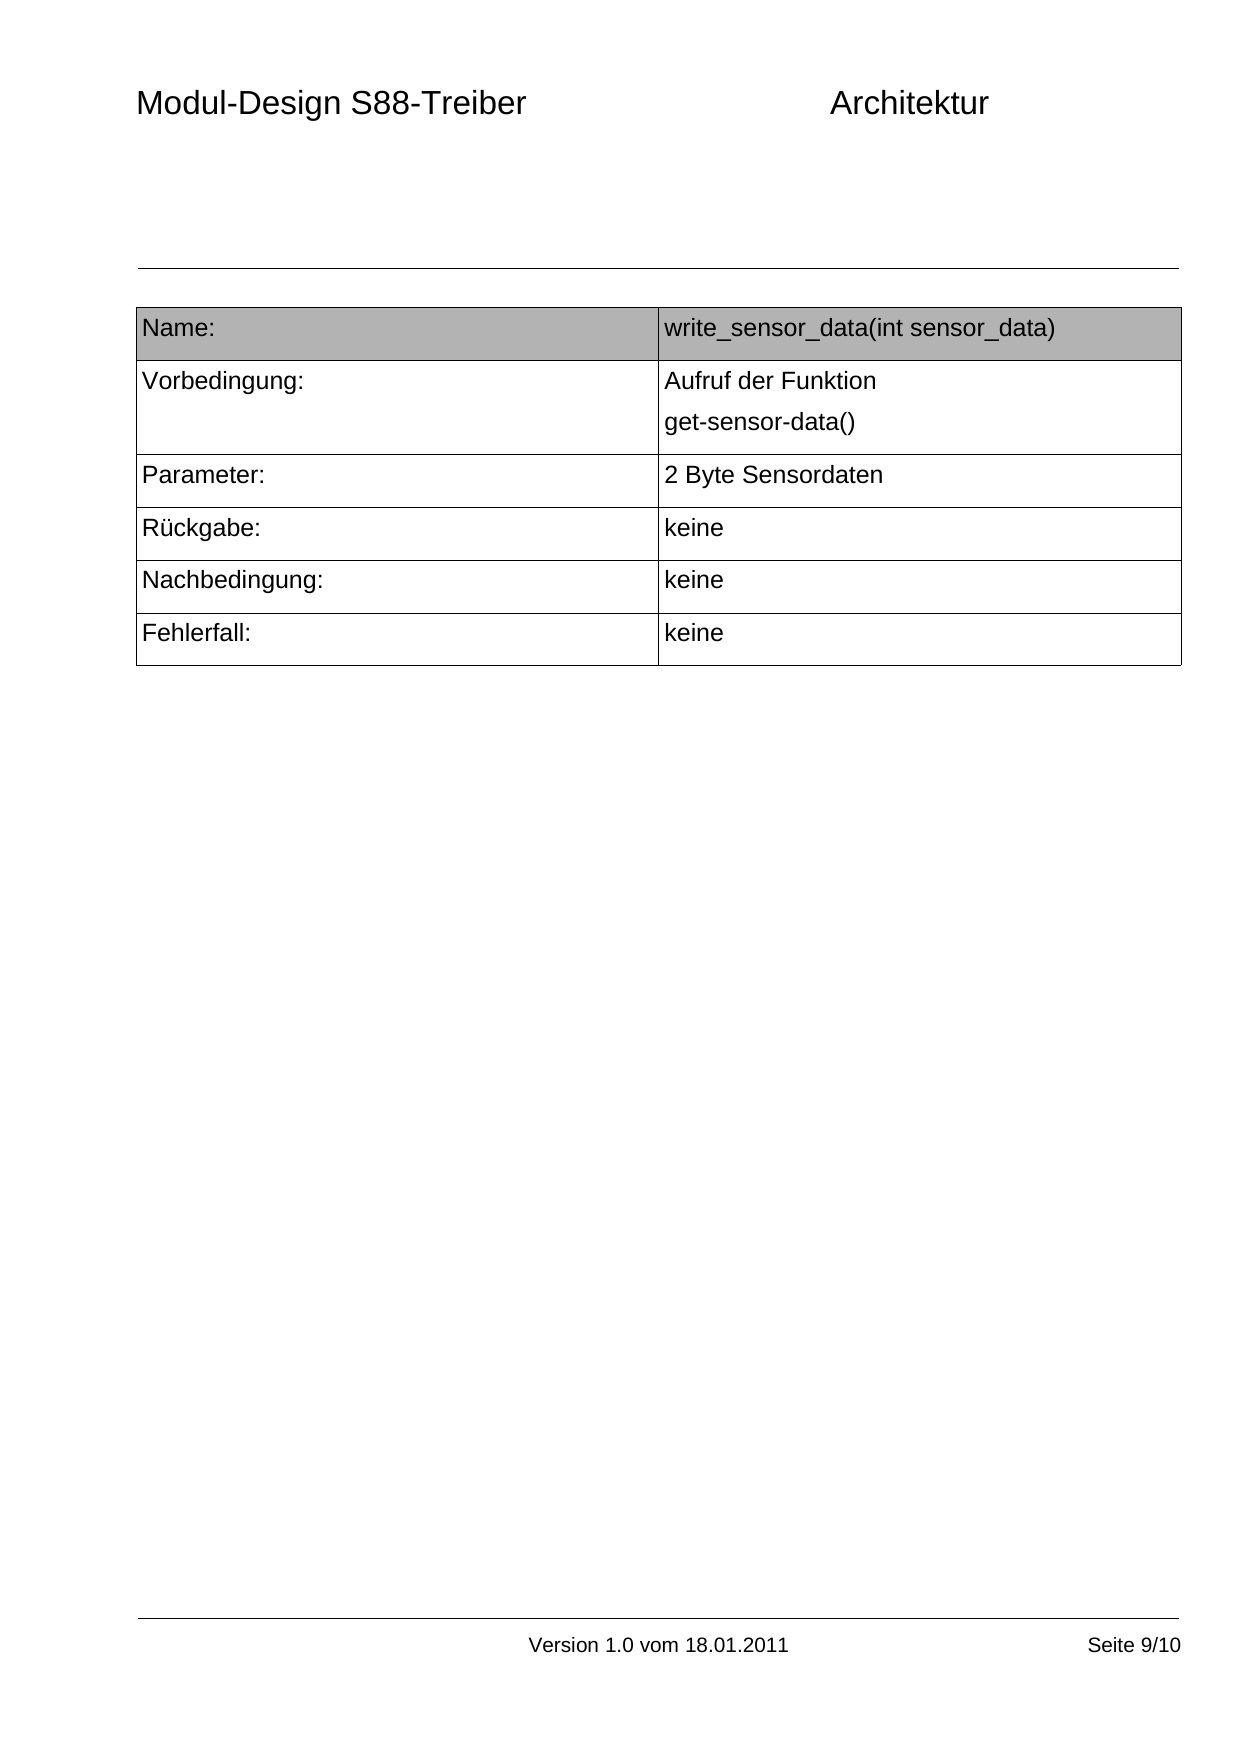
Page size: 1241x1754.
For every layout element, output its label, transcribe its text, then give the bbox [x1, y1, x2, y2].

table_cell Rückgabe: [137, 508, 658, 559]
table_cell Fehlerfall: [137, 614, 658, 665]
table_cell keine [659, 614, 1181, 665]
table_header Name: [137, 308, 658, 360]
table_cell Parameter: [137, 455, 658, 507]
table_cell Nachbedingung: [137, 561, 658, 612]
table_cell keine [659, 508, 1181, 559]
table_cell Vorbedingung: [137, 361, 658, 454]
table_cell 2 Byte Sensordaten [659, 455, 1181, 507]
table_cell keine [659, 561, 1181, 612]
table_header write_sensor_data(int sensor_data) [659, 308, 1181, 360]
table_cell Aufruf der Funktion get-sensor-data() [659, 361, 1181, 454]
